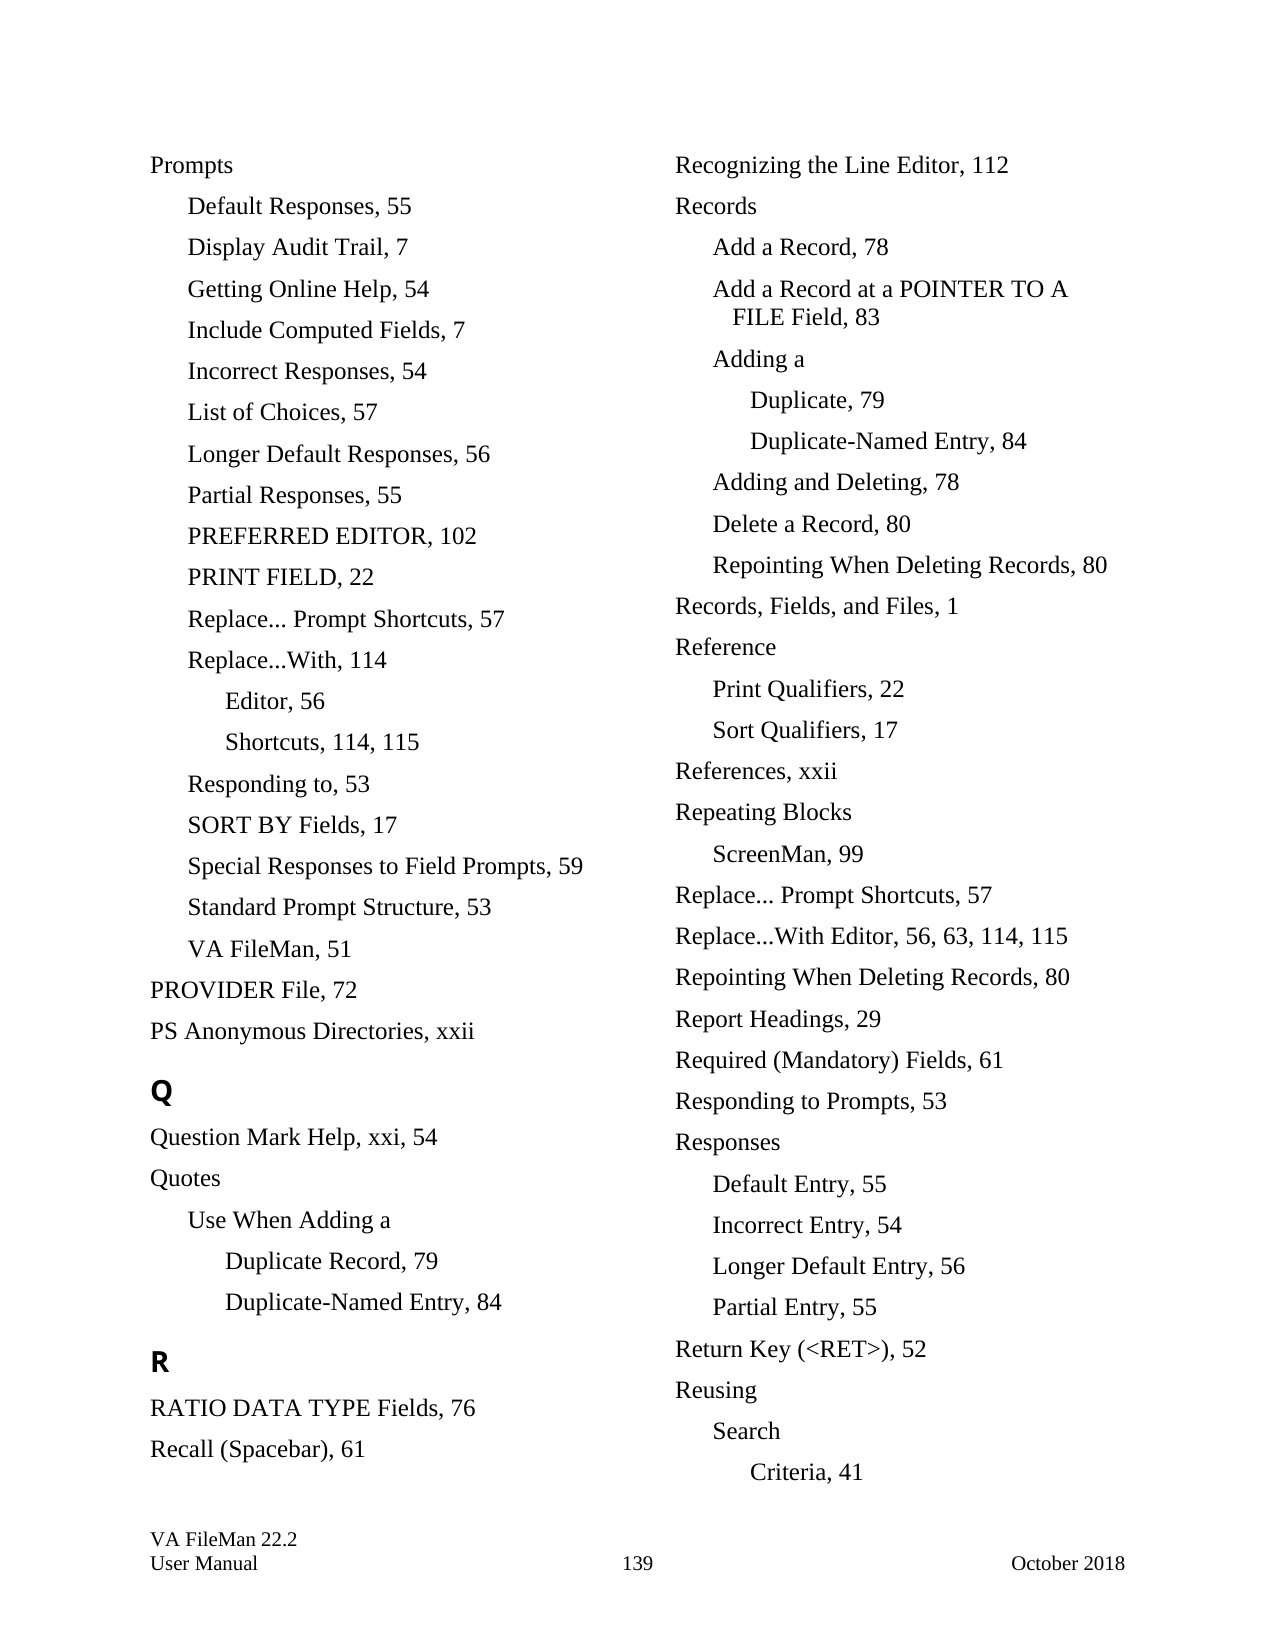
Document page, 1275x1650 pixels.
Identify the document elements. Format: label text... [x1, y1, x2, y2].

text Include Computed Fields, 7 [187, 315, 600, 344]
text Repointing When Deleting Records, 80 [675, 962, 1125, 991]
text Recognizing the Line Editor, 112 [675, 150, 1125, 179]
text Replace... Prompt Shortcuts, 57 [187, 604, 600, 632]
text Adding a [712, 344, 1125, 372]
text Repointing When Deleting Records, 80 [712, 550, 1125, 579]
text Display Audit Trail, 7 [187, 232, 600, 261]
text Records [675, 191, 1125, 220]
text PRINT FIELD, 22 [187, 562, 600, 591]
text Incorrect Responses, 54 [187, 356, 600, 385]
text VA FileMan, 51 [187, 934, 600, 962]
text Quotes [150, 1163, 600, 1192]
text Question Mark Help, xxi, 54 [150, 1122, 600, 1151]
text Editor, 56 [225, 686, 600, 715]
text Responding to, 53 [187, 769, 600, 797]
text Return Key (<RET>), 52 [675, 1334, 1125, 1362]
text Add a Record at a POINTER TO A FILE Field, 83 [712, 274, 1125, 331]
subtitle R [150, 1341, 600, 1381]
text Responses [675, 1127, 1125, 1156]
text Print Qualifiers, 22 [712, 674, 1125, 702]
text PS Anonymous Directories, xxii [150, 1016, 600, 1045]
text Criteria, 41 [750, 1457, 1125, 1486]
text References, xxii [675, 756, 1125, 785]
text Sort Qualifiers, 17 [712, 715, 1125, 744]
text Search [712, 1416, 1125, 1445]
text Duplicate-Named Entry, 84 [225, 1287, 600, 1316]
text Special Responses to Field Prompts, 59 [187, 851, 600, 880]
text Partial Responses, 55 [187, 480, 600, 509]
text SORT BY Fields, 17 [187, 810, 600, 839]
text Records, Fields, and Files, 1 [675, 591, 1125, 620]
text Delete a Record, 80 [712, 509, 1125, 537]
subtitle Q [150, 1070, 600, 1110]
text Duplicate Record, 79 [225, 1246, 600, 1275]
text Longer Default Responses, 56 [187, 439, 600, 467]
text Use When Adding a [187, 1205, 600, 1233]
text Recall (Spacebar), 61 [150, 1434, 600, 1463]
text Partial Entry, 55 [712, 1292, 1125, 1321]
text Prompts [150, 150, 600, 179]
text Replace...With Editor, 56, 63, 114, 115 [675, 921, 1125, 950]
text List of Choices, 57 [187, 397, 600, 426]
text Incorrect Entry, 54 [712, 1210, 1125, 1239]
text PROVIDER File, 72 [150, 975, 600, 1004]
text Duplicate, 79 [750, 385, 1125, 414]
text Reusing [675, 1375, 1125, 1404]
text Duplicate-Named Entry, 84 [750, 426, 1125, 455]
text Repeating Blocks [675, 797, 1125, 826]
text Default Entry, 55 [712, 1169, 1125, 1197]
text Adding and Deleting, 78 [712, 467, 1125, 496]
text Replace...With, 114 [187, 645, 600, 674]
text Shortcuts, 114, 115 [225, 727, 600, 756]
text RATIO DATA TYPE Fields, 76 [150, 1393, 600, 1422]
text Replace... Prompt Shortcuts, 57 [675, 880, 1125, 909]
text Add a Record, 78 [712, 232, 1125, 261]
text Default Responses, 55 [187, 191, 600, 220]
text Report Headings, 29 [675, 1004, 1125, 1032]
text Required (Mandatory) Fields, 61 [675, 1045, 1125, 1074]
text PREFERRED EDITOR, 102 [187, 521, 600, 550]
text Reference [675, 632, 1125, 661]
text Standard Prompt Structure, 53 [187, 892, 600, 921]
text Longer Default Entry, 56 [712, 1251, 1125, 1280]
text ScreenMan, 99 [712, 839, 1125, 867]
text Responding to Prompts, 53 [675, 1086, 1125, 1115]
text Getting Online Help, 54 [187, 274, 600, 302]
